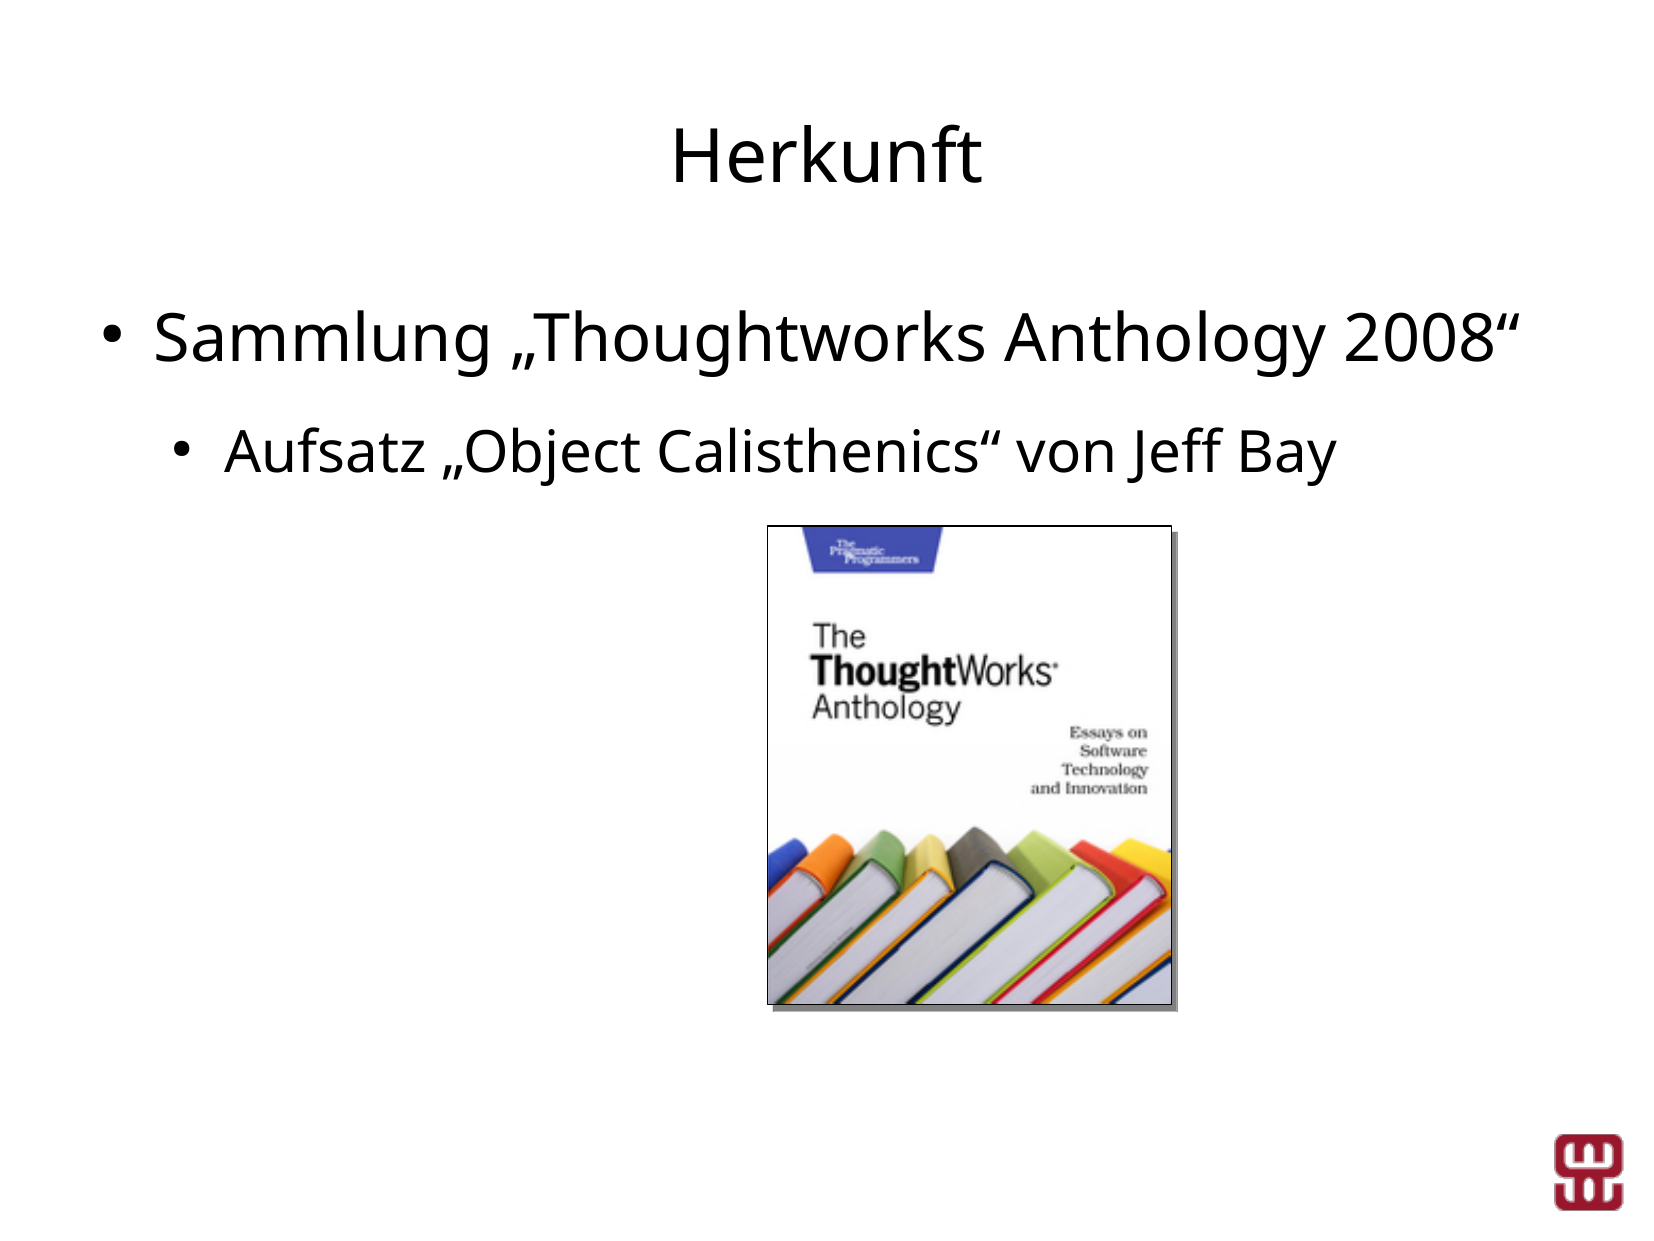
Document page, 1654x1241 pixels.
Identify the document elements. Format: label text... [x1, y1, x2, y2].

list Sammlung „Thoughtworks Anthology 2008“ Aufsatz „Object Calisthenics“ von Jeff Bay [82, 290, 1571, 1094]
picture [767, 526, 1171, 1004]
title Herkunft [82, 56, 1571, 250]
picture [1553, 1133, 1625, 1214]
